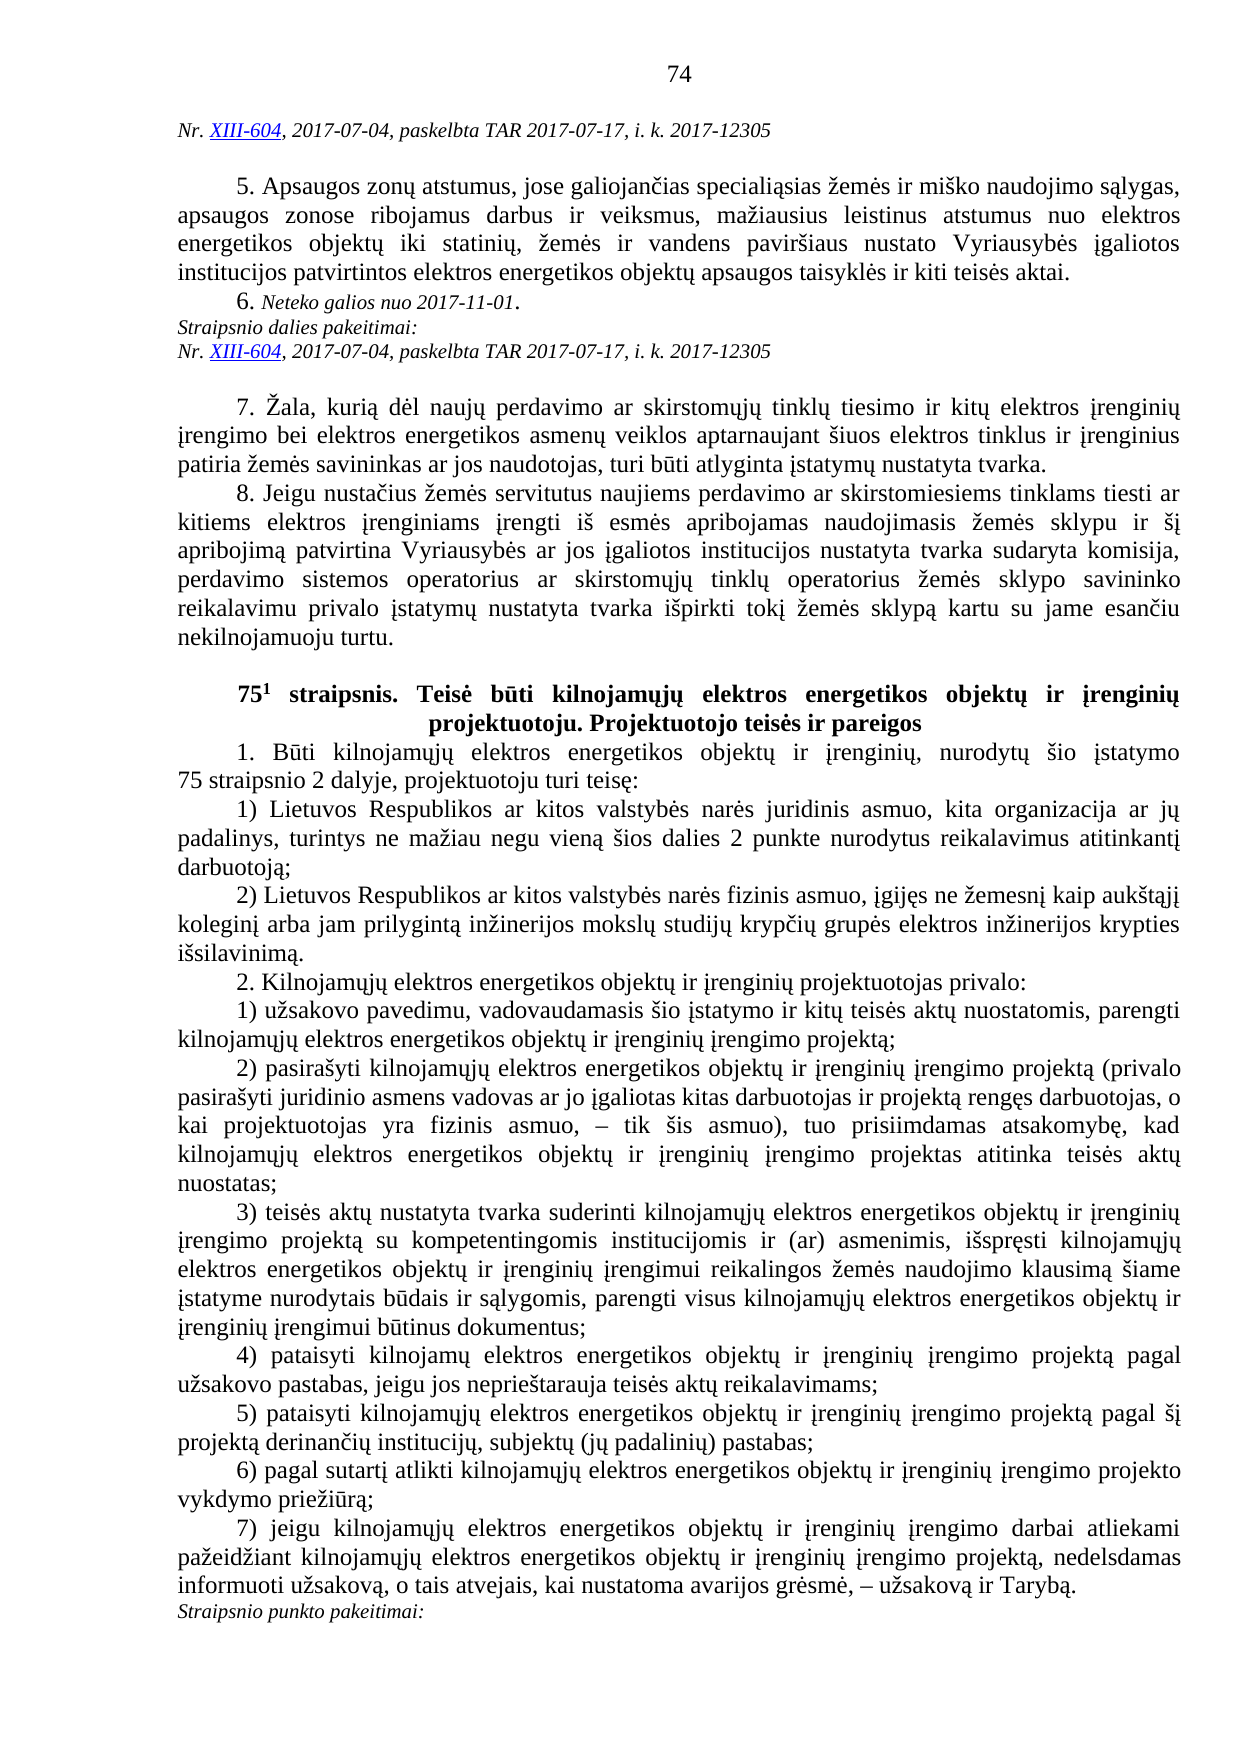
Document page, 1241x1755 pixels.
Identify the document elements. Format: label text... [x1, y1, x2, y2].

text 5) pataisyti kilnojamųjų elektros energetikos objektų ir įrenginių įrengimo projektą pagal šį projektą derinančių institucijų, subjektų (jų padalinių) pastabas; [177, 1398, 1181, 1455]
text 1) Lietuvos Respublikos ar kitos valstybės narės juridinis asmuo, kita organizacija ar jų padalinys, turintys ne mažiau negu vieną šios dalies 2 punkte nurodytus reikalavimus atitinkantį darbuotoją; [177, 794, 1181, 880]
text 1. Būti kilnojamųjų elektros energetikos objektų ir įrenginių, nurodytų šio įstatymo 75 straipsnio 2 dalyje, projektuotoju turi teisę: [177, 737, 1181, 794]
text 2) Lietuvos Respublikos ar kitos valstybės narės fizinis asmuo, įgijęs ne žemesnį kaip aukštąjį koleginį arba jam prilygintą inžinerijos mokslų studijų krypčių grupės elektros inžinerijos krypties išsilavinimą. [177, 880, 1181, 967]
text 8. Jeigu nustačius žemės servitutus naujiems perdavimo ar skirstomiesiems tinklams tiesti ar kitiems elektros įrenginiams įrengti iš esmės apribojamas naudojimasis žemės sklypu ir šį apribojimą patvirtina Vyriausybės ar jos įgaliotos institucijos nustatyta tvarka sudaryta komisija, perdavimo sistemos operatorius ar skirstomųjų tinklų operatorius žemės sklypo savininko reikalavimu privalo įstatymų nustatyta tvarka išpirkti tokį žemės sklypą kartu su jame esančiu nekilnojamuoju turtu. [177, 478, 1181, 650]
text 4) pataisyti kilnojamų elektros energetikos objektų ir įrenginių įrengimo projektą pagal užsakovo pastabas, jeigu jos neprieštarauja teisės aktų reikalavimams; [177, 1340, 1181, 1398]
text Straipsnio dalies pakeitimai: [177, 315, 1181, 339]
text 2) pasirašyti kilnojamųjų elektros energetikos objektų ir įrenginių įrengimo projektą (privalo pasirašyti juridinio asmens vadovas ar jo įgaliotas kitas darbuotojas ir projektą rengęs darbuotojas, o kai projektuotojas yra fizinis asmuo, – tik šis asmuo), tuo prisiimdamas atsakomybę, kad kilnojamųjų elektros energetikos objektų ir įrenginių įrengimo projektas atitinka teisės aktų nuostatas; [177, 1053, 1181, 1197]
text 7. Žala, kurią dėl naujų perdavimo ar skirstomųjų tinklų tiesimo ir kitų elektros įrenginių įrengimo bei elektros energetikos asmenų veiklos aptarnaujant šiuos elektros tinklus ir įrenginius patiria žemės savininkas ar jos naudotojas, turi būti atlyginta įstatymų nustatyta tvarka. [177, 392, 1181, 478]
text 6. Neteko galios nuo 2017-11-01. [177, 286, 1181, 315]
text Straipsnio punkto pakeitimai: [177, 1599, 1181, 1623]
text 5. Apsaugos zonų atstumus, jose galiojančias specialiąsias žemės ir miško naudojimo sąlygas, apsaugos zonose ribojamus darbus ir veiksmus, mažiausius leistinus atstumus nuo elektros energetikos objektų iki statinių, žemės ir vandens paviršiaus nustato Vyriausybės įgaliotos institucijos patvirtintos elektros energetikos objektų apsaugos taisyklės ir kiti teisės aktai. [177, 171, 1181, 286]
text Nr. XIII-604, 2017-07-04, paskelbta TAR 2017-07-17, i. k. 2017-12305 [177, 118, 1181, 142]
text 751 straipsnis. Teisė būti kilnojamųjų elektros energetikos objektų ir įrenginių projektuotoju. Projektuotojo teisės ir pareigos [237, 679, 1181, 737]
text 2. Kilnojamųjų elektros energetikos objektų ir įrenginių projektuotojas privalo: [177, 967, 1181, 995]
text Nr. XIII-604, 2017-07-04, paskelbta TAR 2017-07-17, i. k. 2017-12305 [177, 339, 1181, 363]
text 1) užsakovo pavedimu, vadovaudamasis šio įstatymo ir kitų teisės aktų nuostatomis, parengti kilnojamųjų elektros energetikos objektų ir įrenginių įrengimo projektą; [177, 995, 1181, 1053]
text 3) teisės aktų nustatyta tvarka suderinti kilnojamųjų elektros energetikos objektų ir įrenginių įrengimo projektą su kompetentingomis institucijomis ir (ar) asmenimis, išspręsti kilnojamųjų elektros energetikos objektų ir įrenginių įrengimui reikalingos žemės naudojimo klausimą šiame įstatyme nurodytais būdais ir sąlygomis, parengti visus kilnojamųjų elektros energetikos objektų ir įrenginių įrengimui būtinus dokumentus; [177, 1197, 1181, 1340]
text 6) pagal sutartį atlikti kilnojamųjų elektros energetikos objektų ir įrenginių įrengimo projekto vykdymo priežiūrą; [177, 1455, 1181, 1513]
text 7) jeigu kilnojamųjų elektros energetikos objektų ir įrenginių įrengimo darbai atliekami pažeidžiant kilnojamųjų elektros energetikos objektų ir įrenginių įrengimo projektą, nedelsdamas informuoti užsakovą, o tais atvejais, kai nustatoma avarijos grėsmė, – užsakovą ir Tarybą. [177, 1513, 1181, 1599]
